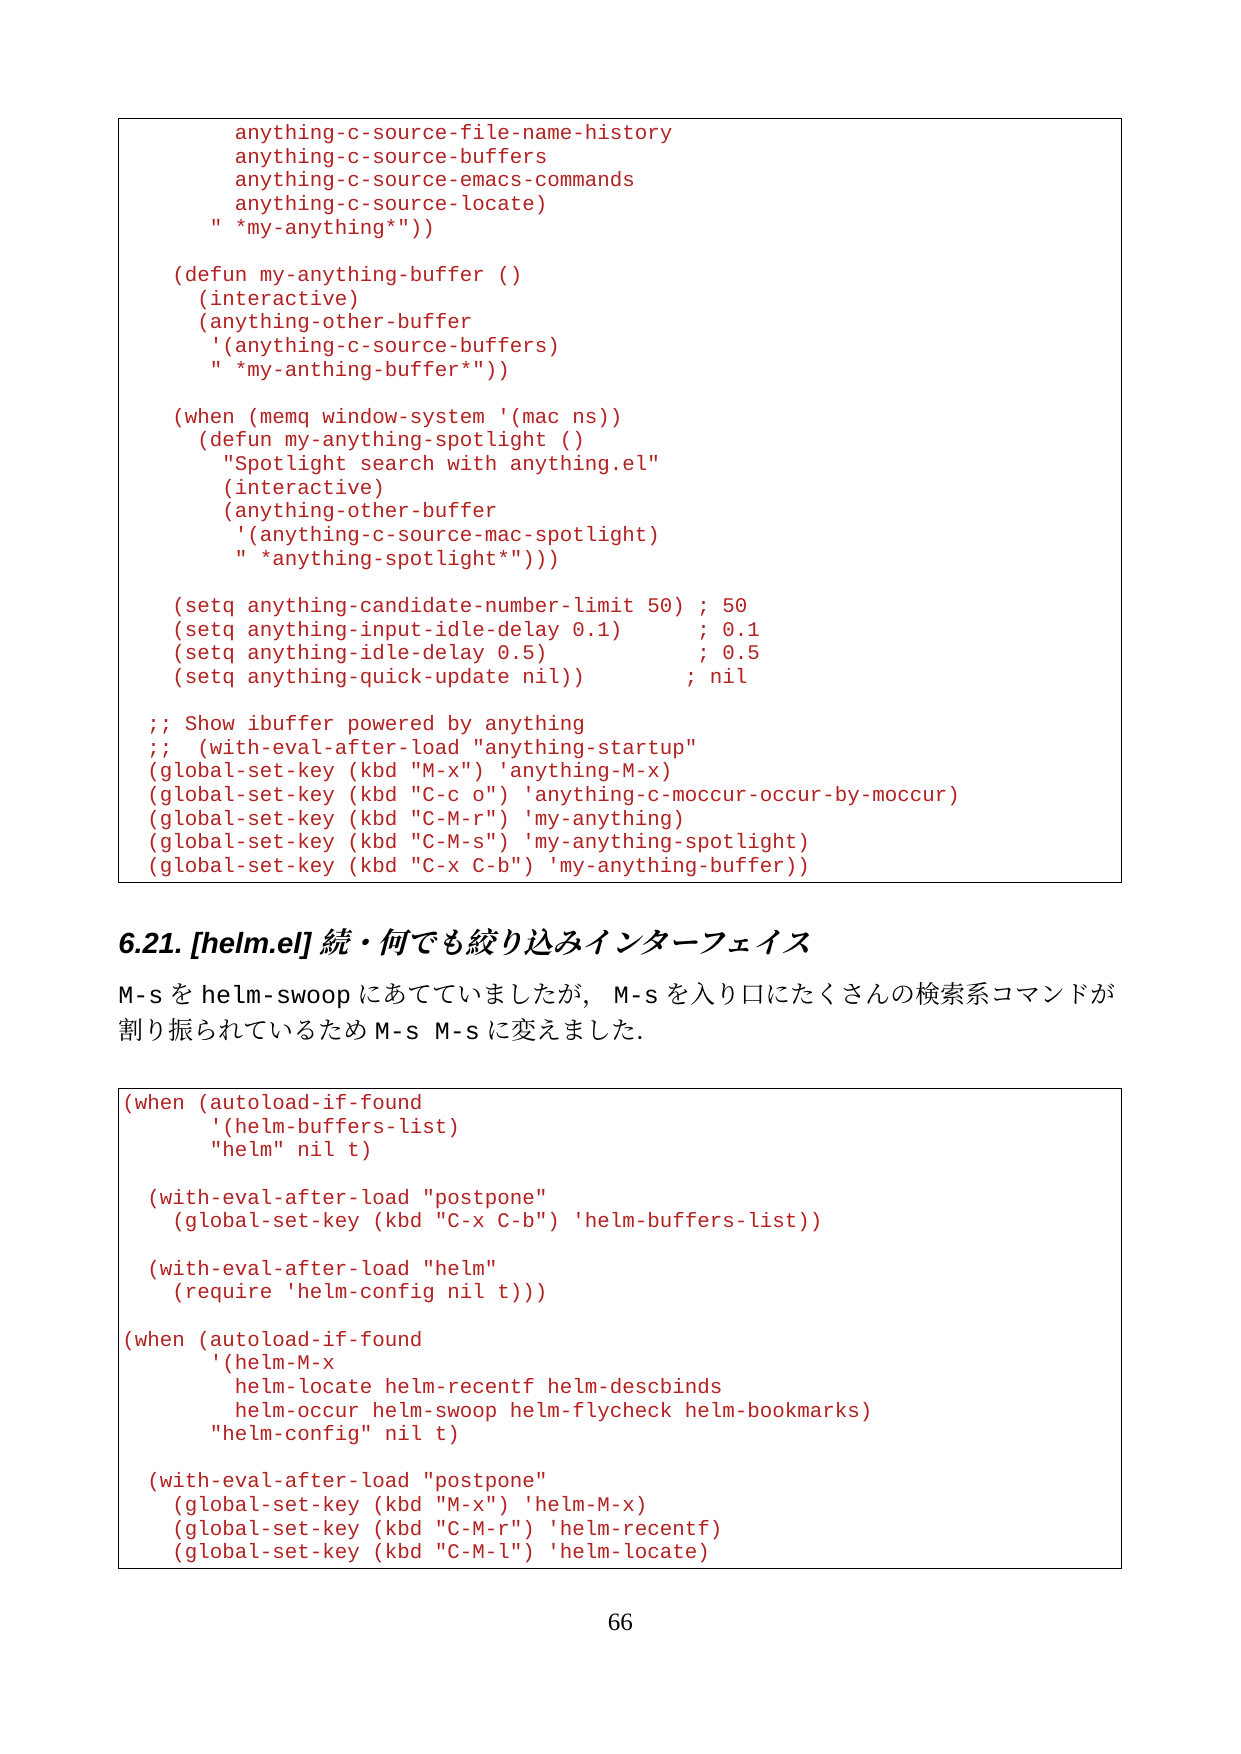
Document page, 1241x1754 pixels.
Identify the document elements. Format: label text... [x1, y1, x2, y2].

subtitle [helm.el] 続・何でも絞り込みインターフェイス [118, 920, 1122, 962]
text '(helm-buffers-list) [119, 1112, 1121, 1136]
text (global-set-key (kbd "C-M-r") 'my-anything) [119, 804, 1121, 827]
text (global-set-key (kbd "C-M-r") 'helm-recentf) [119, 1514, 1121, 1537]
text M-s を helm-swoop にあてていましたが， M-s を入り口にたくさんの検索系コマンドが割り振られているため M-s M-s に変えました． [118, 974, 1122, 1076]
text " *my-anthing-buffer*")) [119, 354, 1121, 378]
text helm-occur helm-swoop helm-flycheck helm-bookmarks) [119, 1396, 1121, 1419]
text (with-eval-after-load "helm" [119, 1254, 1121, 1277]
text (setq anything-idle-delay 0.5) ; 0.5 [119, 638, 1121, 662]
text anything-c-source-emacs-commands [119, 165, 1121, 189]
text (global-set-key (kbd "M-x") 'anything-M-x) [119, 757, 1121, 780]
text (setq anything-candidate-number-limit 50) ; 50 [119, 591, 1121, 615]
text "helm" nil t) [119, 1136, 1121, 1159]
text "helm-config" nil t) [119, 1419, 1121, 1443]
text helm-locate helm-recentf helm-descbinds [119, 1372, 1121, 1396]
text (anything-other-buffer [119, 307, 1121, 331]
text (require 'helm-config nil t))) [119, 1277, 1121, 1301]
text (when (autoload-if-found [119, 1325, 1121, 1348]
text '(anything-c-source-mac-spotlight) [119, 520, 1121, 544]
text " *anything-spotlight*"))) [119, 544, 1121, 567]
text (setq anything-input-idle-delay 0.1) ; 0.1 [119, 615, 1121, 638]
text anything-c-source-buffers [119, 142, 1121, 165]
text (global-set-key (kbd "C-M-l") 'helm-locate) [119, 1537, 1121, 1568]
text (with-eval-after-load "postpone" [119, 1183, 1121, 1206]
text ;; (with-eval-after-load "anything-startup" [119, 733, 1121, 757]
text (global-set-key (kbd "C-x C-b") 'my-anything-buffer)) [119, 851, 1121, 882]
text anything-c-source-locate) [119, 189, 1121, 213]
text (defun my-anything-spotlight () [119, 426, 1121, 449]
text (global-set-key (kbd "M-x") 'helm-M-x) [119, 1490, 1121, 1514]
text (global-set-key (kbd "C-c o") 'anything-c-moccur-occur-by-moccur) [119, 780, 1121, 804]
text anything-c-source-file-name-history [119, 119, 1121, 142]
text (global-set-key (kbd "C-x C-b") 'helm-buffers-list)) [119, 1206, 1121, 1230]
text (interactive) [119, 284, 1121, 307]
text (when (autoload-if-found [119, 1089, 1121, 1112]
text "Spotlight search with anything.el" [119, 449, 1121, 473]
text (with-eval-after-load "postpone" [119, 1467, 1121, 1490]
text (interactive) [119, 473, 1121, 496]
text (global-set-key (kbd "C-M-s") 'my-anything-spotlight) [119, 827, 1121, 851]
text '(helm-M-x [119, 1348, 1121, 1372]
text '(anything-c-source-buffers) [119, 331, 1121, 354]
text " *my-anything*")) [119, 213, 1121, 236]
text (anything-other-buffer [119, 496, 1121, 520]
text (setq anything-quick-update nil)) ; nil [119, 662, 1121, 686]
text (defun my-anything-buffer () [119, 260, 1121, 284]
text ;; Show ibuffer powered by anything [119, 709, 1121, 733]
text (when (memq window-system '(mac ns)) [119, 402, 1121, 426]
